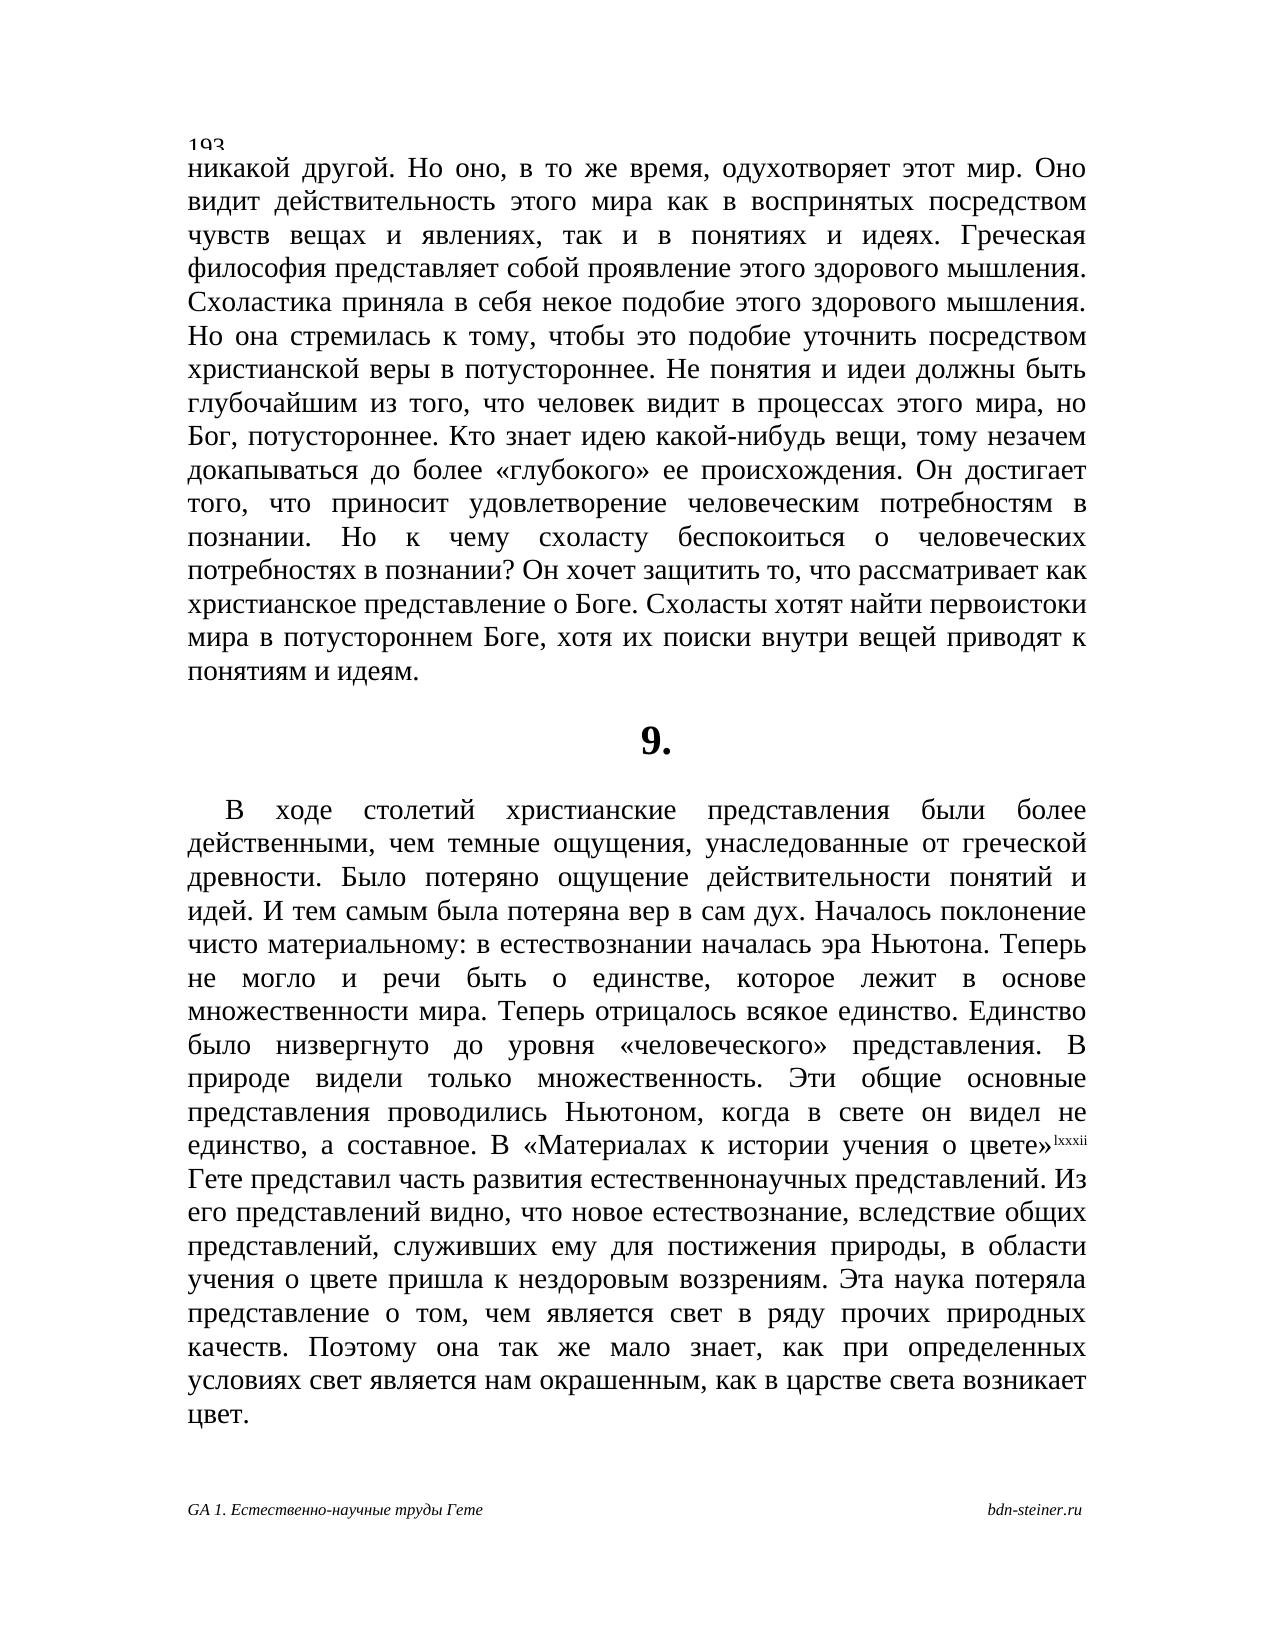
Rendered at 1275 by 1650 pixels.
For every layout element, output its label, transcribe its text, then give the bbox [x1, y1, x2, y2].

text никакой другой. Но оно, в то же время, одухотворяет этот мир. Оно видит действительность этого мира как в воспринятых посредством чувств вещах и явлениях, так и в понятиях и идеях. Греческая философия представляет собой проявление этого здорового мышления. Схоластика приняла в себя некое подобие этого здорового мышления. Но она стремилась к тому, чтобы это подобие уточнить посредством христианской веры в потустороннее. Не понятия и идеи должны быть глубочайшим из того, что человек видит в процессах этого мира, но Бог, потустороннее. Кто знает идею какой-нибудь вещи, тому незачем докапываться до более «глубокого» ее происхождения. Он достигает того, что приносит удовлетворение человеческим потребностям в познании. Но к чему схоласту беспокоиться о человеческих потребностях в познании? Он хочет защитить то, что рассматривает как христианское представление о Боге. Схоласты хотят найти первоистоки мира в потустороннем Боге, хотя их поиски внутри вещей приводят к понятиям и идеям. [187, 150, 1087, 687]
text 9. [187, 715, 1087, 763]
text В ходе столетий христианские представления были более действенными, чем темные ощущения, унаследованные от греческой древности. Было потеряно ощущение действительности понятий и идей. И тем самым была потеряна вер в сам дух. Началось поклонение чисто материальному: в естествознании началась эра Ньютона. Теперь не могло и речи быть о единстве, которое лежит в основе множественности мира. Теперь отрицалось всякое единство. Единство было низвергнуто до уровня «человеческого» представления. В природе видели только множественность. Эти общие основные представления проводились Ньютоном, когда в свете он видел не единство, а составное. В «Материалах к истории учения о цвете» Гете представил часть развития естественнонаучных представлений. Из его представлений видно, что новое естествознание, вследствие общих представлений, служивших ему для постижения природы, в области учения о цвете пришла к нездоровым воззрениям. Эта наука потеряла представление о том, чем является свет в ряду прочих природных качеств. Поэтому она так же мало знает, как при определенных условиях свет является нам окрашенным, как в царстве света возникает цвет. [187, 792, 1087, 1429]
